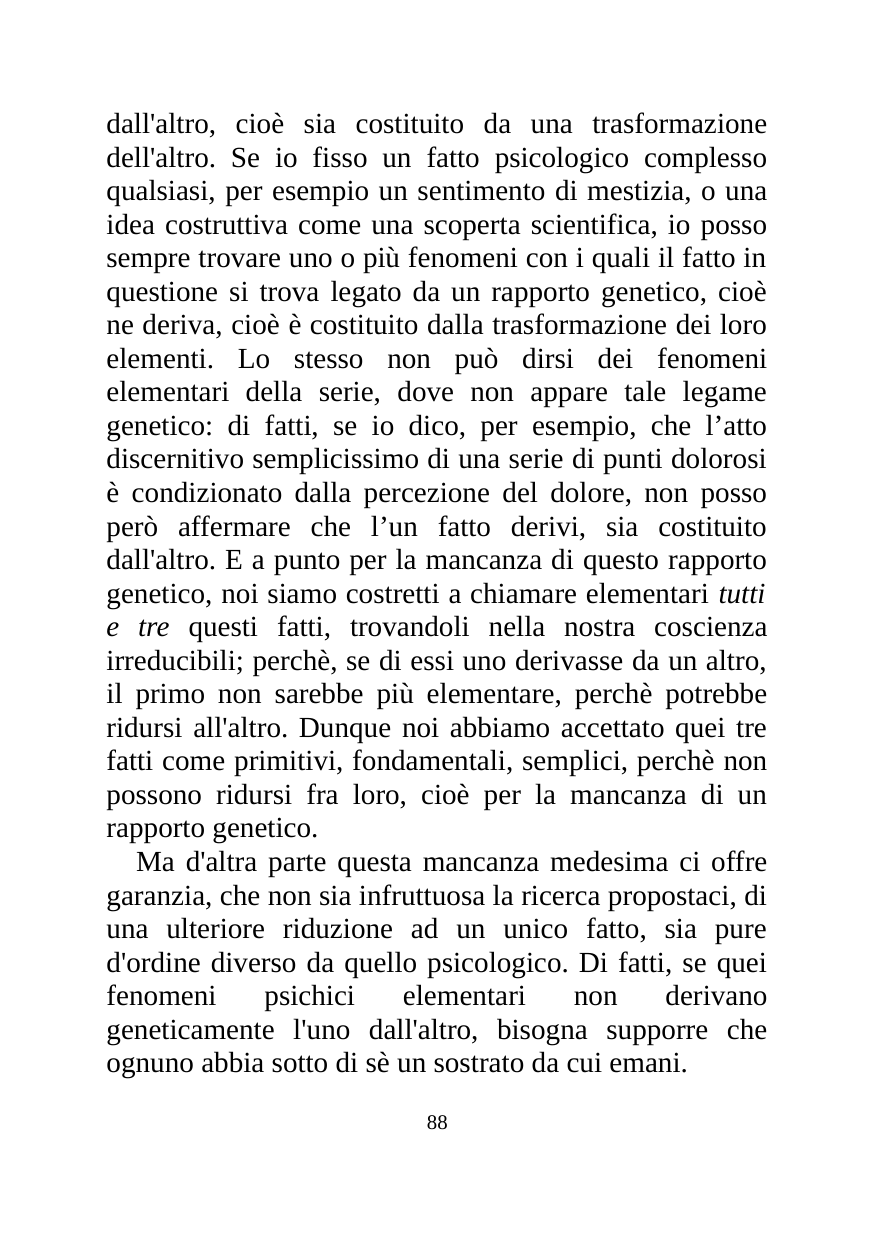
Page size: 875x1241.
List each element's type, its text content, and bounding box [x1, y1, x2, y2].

text dall'altro, cioè sia costituito da una trasformazione dell'altro. Se io fisso un fatto psicologico complesso qualsiasi, per esempio un sentimento di mestizia, o una idea costruttiva come una scoperta scientifica, io posso sempre trovare uno o più fenomeni con i quali il fatto in questione si trova legato da un rapporto genetico, cioè ne deriva, cioè è costituito dalla trasformazione dei loro elementi. Lo stesso non può dirsi dei fenomeni elementari della serie, dove non appare tale legame genetico: di fatti, se io dico, per esempio, che l’atto discernitivo semplicissimo di una serie di punti dolorosi è condizionato dalla percezione del dolore, non posso però affermare che l’un fatto derivi, sia costituito dall'altro. E a punto per la mancanza di questo rapporto genetico, noi siamo costretti a chiamare elementari tutti e tre questi fatti, trovandoli nella nostra coscienza irreducibili; perchè, se di essi uno derivasse da un altro, il primo non sarebbe più elementare, perchè potrebbe ridursi all'altro. Dunque noi abbiamo accettato quei tre fatti come primitivi, fondamentali, semplici, perchè non possono ridursi fra loro, cioè per la mancanza di un rapporto genetico. [106, 106, 768, 844]
text Ma d'altra parte questa mancanza medesima ci offre garanzia, che non sia infruttuosa la ricerca propostaci, di una ulteriore riduzione ad un unico fatto, sia pure d'ordine diverso da quello psicologico. Di fatti, se quei fenomeni psichici elementari non derivano geneticamente l'uno dall'altro, bisogna supporre che ognuno abbia sotto di sè un sostrato da cui emani. [106, 844, 768, 1079]
